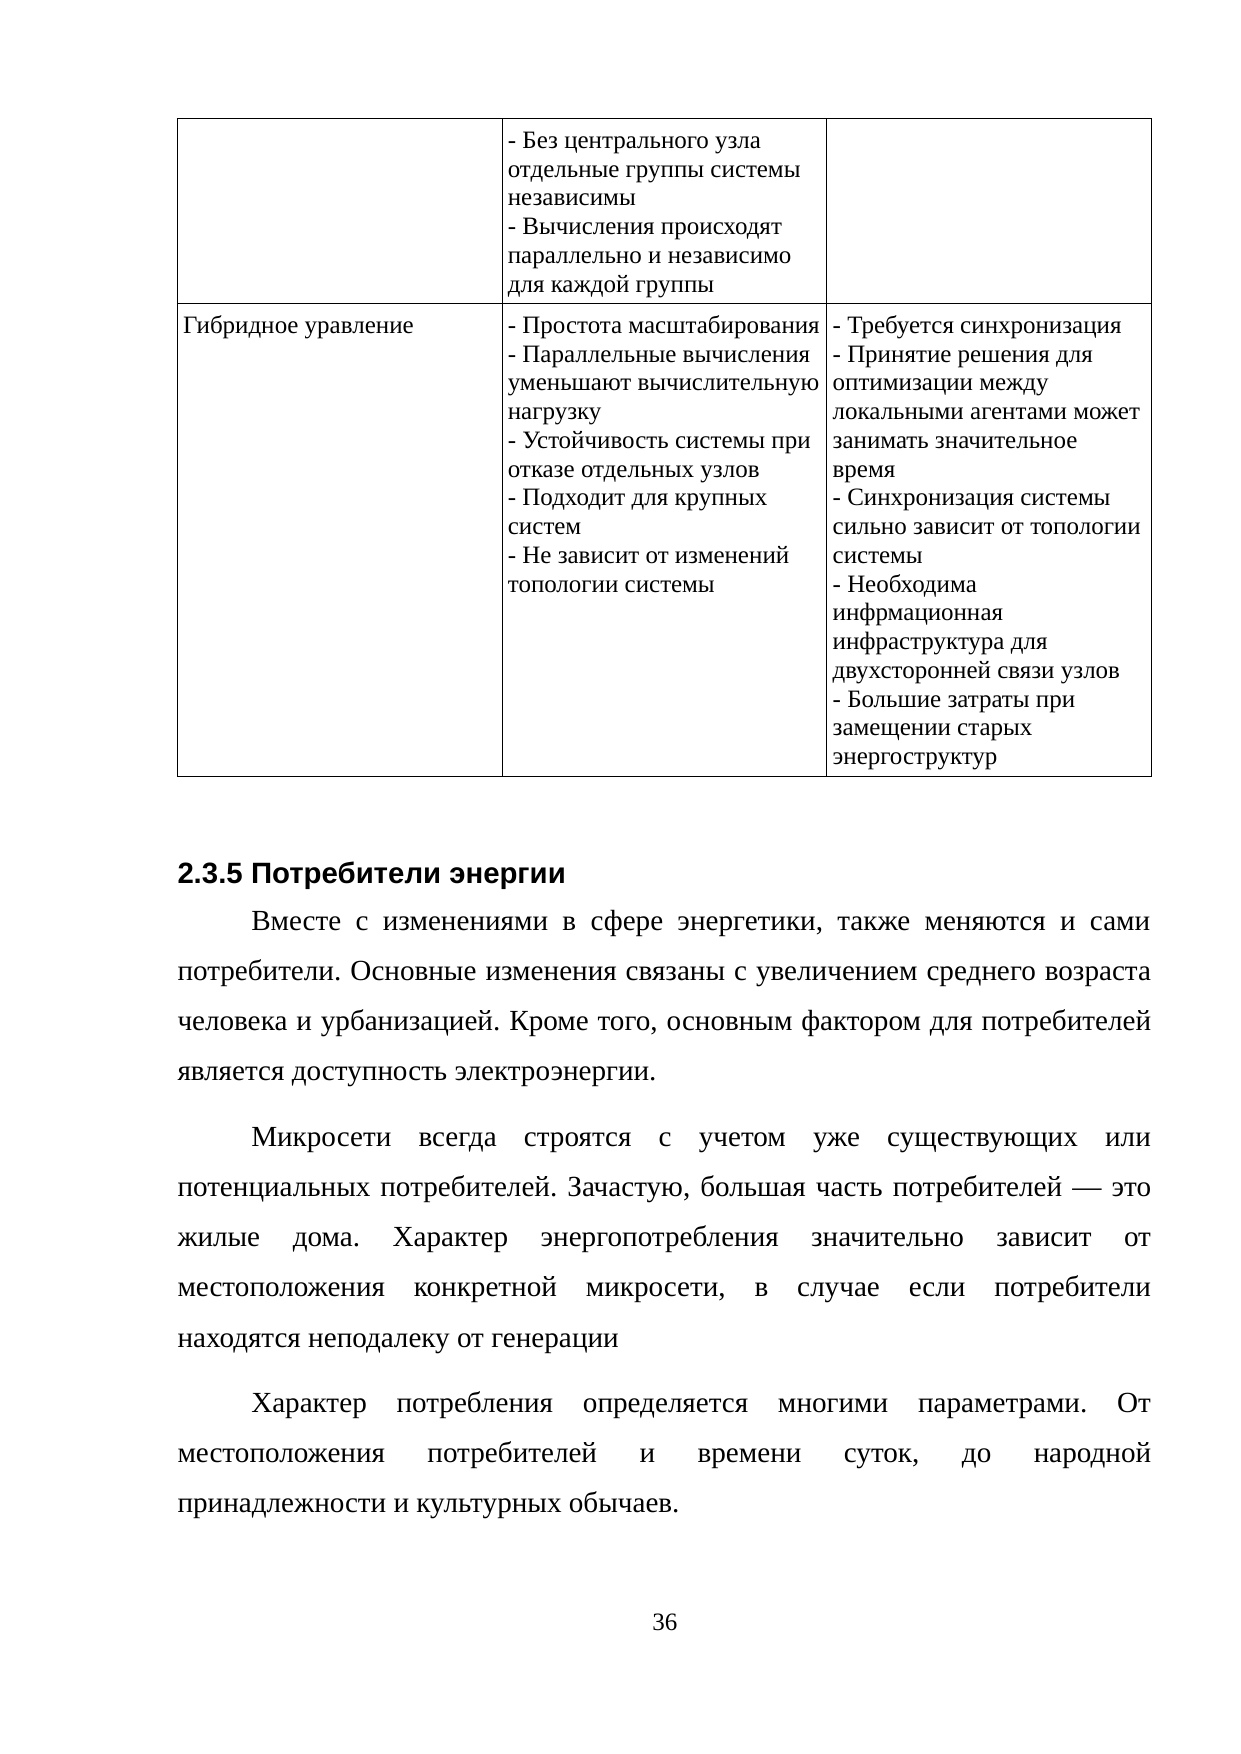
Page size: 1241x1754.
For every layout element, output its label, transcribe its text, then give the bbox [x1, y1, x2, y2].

subtitle 2.3.5 Потребители энергии [177, 856, 1152, 890]
text Микросети всегда строятся с учетом уже существующих или потенциальных потребителей. Зачастую, большая часть потребителей — это жилые дома. Характер энергопотребления значительно зависит от местоположения конкретной микросети, в случае если потребители находятся неподалеку от генерации [177, 1119, 1152, 1353]
table_cell [178, 119, 502, 303]
table_cell - Требуется синхронизация - Принятие решения для оптимизации между локальными агентами может занимать значительное время - Синхронизация системы сильно зависит от топологии системы - Необходима инфрмационная инфраструктура для двухсторонней связи узлов - Большие затраты при замещении старых энергоструктур [827, 304, 1151, 776]
table_cell - Без центрального узла отдельные группы системы независимы - Вычисления происходят параллельно и независимо для каждой группы [503, 119, 826, 303]
text Характер потребления определяется многими параметрами. От местоположения потребителей и времени суток, до народной принадлежности и культурных обычаев. [177, 1385, 1152, 1519]
table_cell Гибридное уравление [178, 304, 502, 776]
table_cell - Простота масштабирования - Параллельные вычисления уменьшают вычислительную нагрузку - Устойчивость системы при отказе отдельных узлов - Подходит для крупных систем - Не зависит от изменений топологии системы [503, 304, 826, 776]
text Вместе с изменениями в сфере энергетики, также меняются и сами потребители. Основные изменения связаны с увеличением среднего возраста человека и урбанизацией. Кроме того, основным фактором для потребителей является доступность электроэнергии. [177, 903, 1152, 1087]
table_cell [827, 119, 1151, 303]
